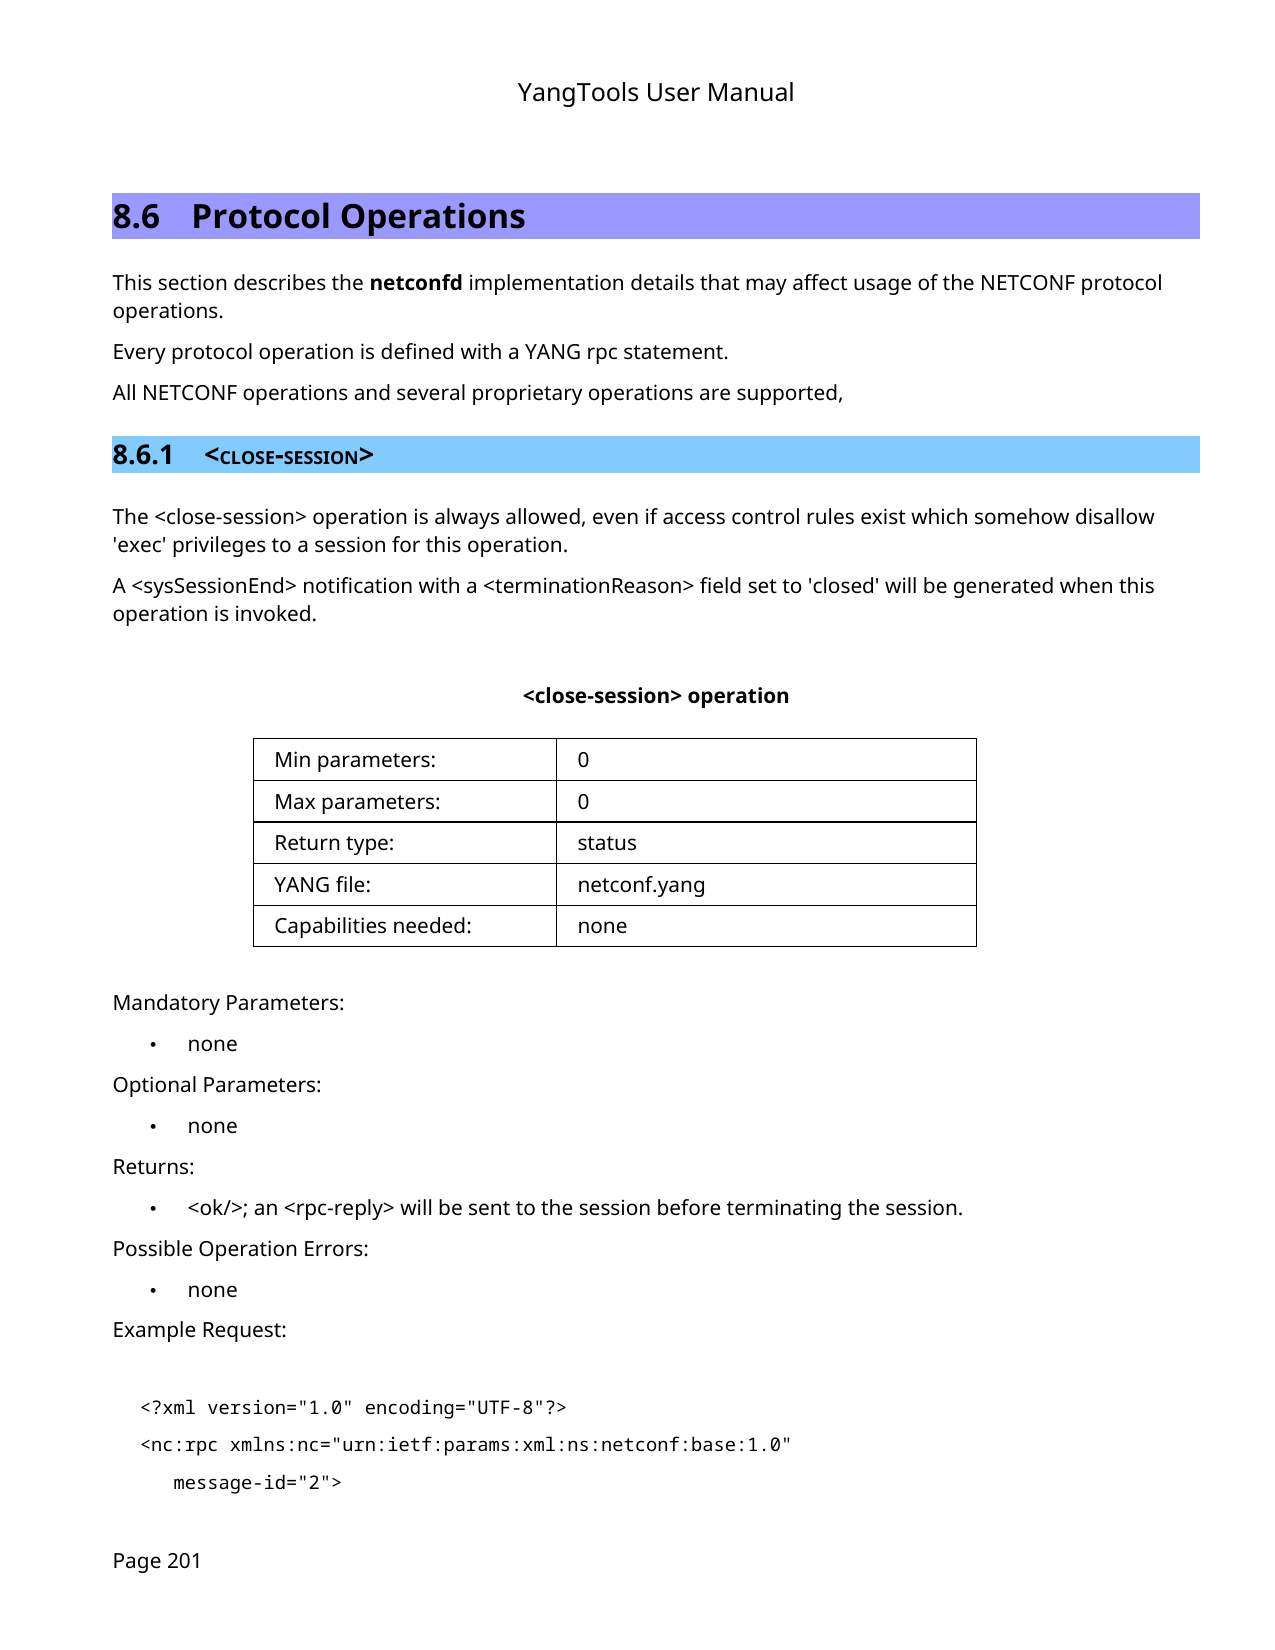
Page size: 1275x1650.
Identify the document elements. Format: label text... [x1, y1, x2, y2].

list none [150, 1029, 1200, 1057]
text message-id="2"> [139, 1469, 1200, 1494]
text <?xml version="1.0" encoding="UTF-8"?> [139, 1394, 1200, 1419]
table_cell status [557, 823, 976, 863]
list none [150, 1275, 1200, 1303]
text <nc:rpc xmlns:nc="urn:ietf:params:xml:ns:netconf:base:1.0" [139, 1432, 1200, 1457]
text Optional Parameters: [112, 1070, 1200, 1098]
table_cell 0 [557, 781, 976, 821]
subtitle Protocol Operations [112, 193, 1200, 239]
text Every protocol operation is defined with a YANG rpc statement. [112, 337, 1200, 366]
list none [150, 1111, 1200, 1139]
text Possible Operation Errors: [112, 1234, 1200, 1262]
table_cell Max parameters: [254, 781, 556, 821]
text A <sysSessionEnd> notification with a <terminationReason> field set to 'closed' will be generated when this operation is invoked. [112, 571, 1200, 628]
list <ok/>; an <rpc-reply> will be sent to the session before terminating the session. [150, 1193, 1200, 1221]
text Example Request: [112, 1316, 1200, 1344]
table_cell YANG file: [254, 864, 556, 904]
table_header Min parameters: [254, 739, 556, 780]
subtitle <close-session> operation [127, 681, 1185, 710]
table_cell Return type: [254, 823, 556, 863]
subtitle <close-session> [112, 436, 1200, 473]
table_header 0 [557, 739, 976, 780]
text This section describes the netconfd implementation details that may affect usage of the NETCONF protocol operations. [112, 268, 1200, 325]
table_cell netconf.yang [557, 864, 976, 904]
table_cell Capabilities needed: [254, 906, 556, 946]
text All NETCONF operations and several proprietary operations are supported, [112, 378, 1200, 407]
table_cell none [557, 906, 976, 946]
text Mandatory Parameters: [112, 988, 1200, 1017]
text The <close-session> operation is always allowed, even if access control rules exist which somehow disallow 'exec' privileges to a session for this operation. [112, 502, 1200, 559]
text Returns: [112, 1152, 1200, 1180]
